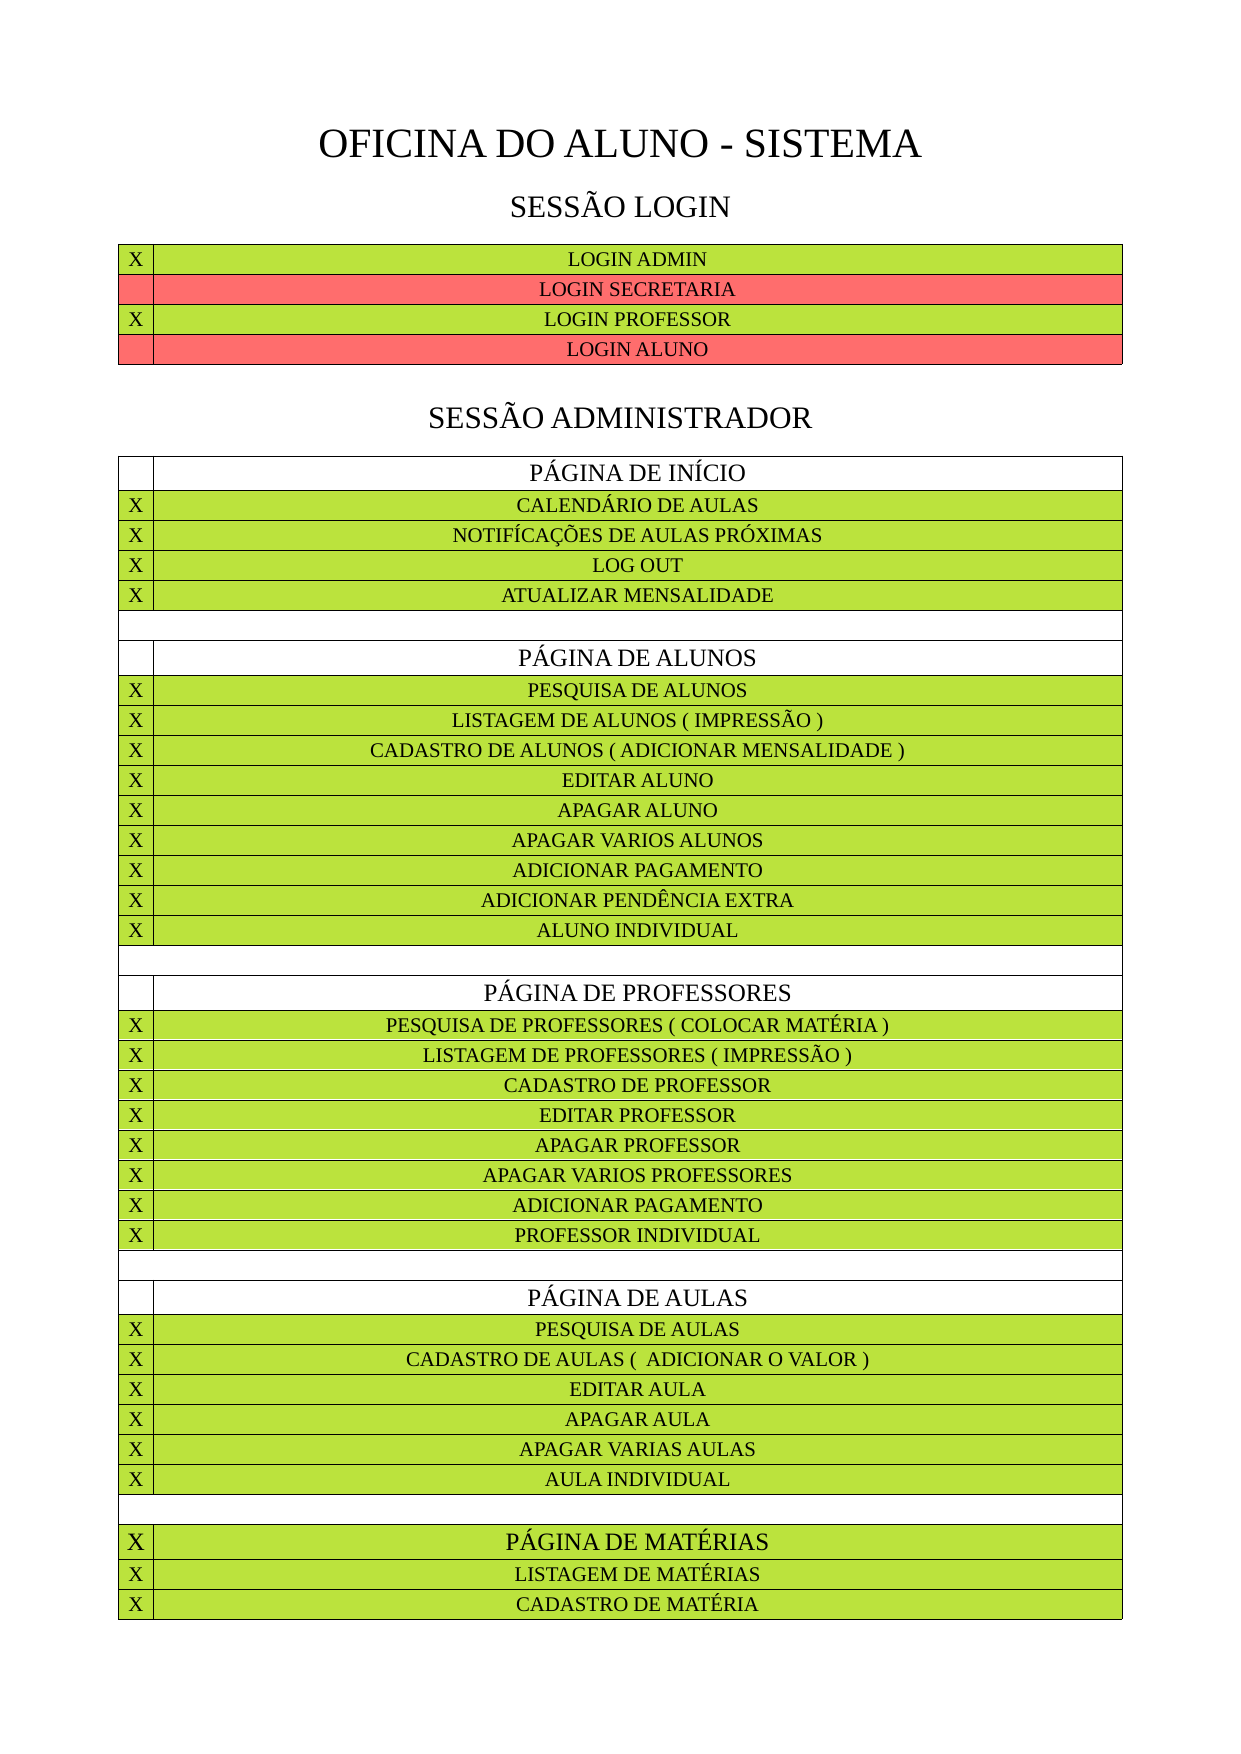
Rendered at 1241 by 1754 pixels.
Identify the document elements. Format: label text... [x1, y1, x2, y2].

table_cell X [119, 1071, 153, 1099]
table_cell CADASTRO DE MATÉRIA [154, 1590, 1122, 1619]
text SESSÃO ADMINISTRADOR [118, 400, 1122, 436]
table_cell CADASTRO DE AULAS ( ADICIONAR O VALOR ) [154, 1345, 1122, 1374]
table_cell [119, 1495, 1122, 1524]
table_cell LOGIN ALUNO [154, 335, 1122, 364]
table_cell PÁGINA DE PROFESSORES [154, 976, 1122, 1009]
table_cell X [119, 551, 153, 580]
table_cell PROFESSOR INDIVIDUAL [154, 1221, 1122, 1249]
table_cell APAGAR VARIOS PROFESSORES [154, 1161, 1122, 1189]
table_cell APAGAR AULA [154, 1405, 1122, 1434]
table_cell CADASTRO DE PROFESSOR [154, 1071, 1122, 1099]
table_cell X [119, 1191, 153, 1219]
table_cell X [119, 1465, 153, 1494]
table_cell [119, 611, 1122, 640]
table_cell CADASTRO DE ALUNOS ( ADICIONAR MENSALIDADE ) [154, 736, 1122, 765]
table_cell LISTAGEM DE MATÉRIAS [154, 1560, 1122, 1589]
table_header X [119, 245, 153, 274]
table_cell LOGIN SECRETARIA [154, 275, 1122, 304]
text OFICINA DO ALUNO - SISTEMA [118, 118, 1122, 166]
table_cell X [119, 1560, 153, 1589]
table_cell [119, 275, 153, 304]
table_cell X [119, 1101, 153, 1129]
table_cell X [119, 856, 153, 885]
table_cell X [119, 1590, 153, 1619]
table_cell ATUALIZAR MENSALIDADE [154, 581, 1122, 610]
table_cell X [119, 736, 153, 765]
table_cell PÁGINA DE ALUNOS [154, 641, 1122, 675]
table_cell APAGAR ALUNO [154, 796, 1122, 825]
table_cell PESQUISA DE PROFESSORES ( COLOCAR MATÉRIA ) [154, 1011, 1122, 1039]
table_cell X [119, 886, 153, 915]
table_cell X [119, 706, 153, 735]
table_cell CALENDÁRIO DE AULAS [154, 491, 1122, 520]
table_cell X [119, 305, 153, 334]
table_cell X [119, 1131, 153, 1159]
table_cell X [119, 766, 153, 795]
table_cell X [119, 1315, 153, 1344]
table_cell X [119, 1345, 153, 1374]
table_cell [119, 641, 153, 675]
table_cell X [119, 521, 153, 550]
table_cell LISTAGEM DE ALUNOS ( IMPRESSÃO ) [154, 706, 1122, 735]
table_cell X [119, 1435, 153, 1464]
table_cell X [119, 1011, 153, 1039]
text SESSÃO LOGIN [118, 188, 1122, 224]
table_cell EDITAR PROFESSOR [154, 1101, 1122, 1129]
table_cell [119, 1251, 1122, 1279]
table_cell X [119, 1375, 153, 1404]
table_cell X [119, 676, 153, 705]
table_cell ADICIONAR PAGAMENTO [154, 1191, 1122, 1219]
table_cell X [119, 1405, 153, 1434]
table_cell PESQUISA DE ALUNOS [154, 676, 1122, 705]
table_cell APAGAR PROFESSOR [154, 1131, 1122, 1159]
table_header PÁGINA DE INÍCIO [154, 457, 1122, 490]
table_cell X [119, 826, 153, 855]
table_cell APAGAR VARIAS AULAS [154, 1435, 1122, 1464]
table_cell LOGIN PROFESSOR [154, 305, 1122, 334]
table_cell APAGAR VARIOS ALUNOS [154, 826, 1122, 855]
table_cell LISTAGEM DE PROFESSORES ( IMPRESSÃO ) [154, 1041, 1122, 1069]
table_cell PÁGINA DE MATÉRIAS [154, 1525, 1122, 1559]
table_cell X [119, 1221, 153, 1249]
table_cell X [119, 1525, 153, 1559]
table_header LOGIN ADMIN [154, 245, 1122, 274]
table_cell ALUNO INDIVIDUAL [154, 916, 1122, 945]
table_cell EDITAR ALUNO [154, 766, 1122, 795]
table_cell ADICIONAR PAGAMENTO [154, 856, 1122, 885]
table_cell LOG OUT [154, 551, 1122, 580]
table_cell X [119, 1161, 153, 1189]
table_cell NOTIFÍCAÇÕES DE AULAS PRÓXIMAS [154, 521, 1122, 550]
table_cell X [119, 916, 153, 945]
table_header [119, 457, 153, 490]
table_cell AULA INDIVIDUAL [154, 1465, 1122, 1494]
table_cell [119, 1281, 153, 1314]
table_cell [119, 335, 153, 364]
table_cell EDITAR AULA [154, 1375, 1122, 1404]
table_cell ADICIONAR PENDÊNCIA EXTRA [154, 886, 1122, 915]
table_cell X [119, 796, 153, 825]
table_cell X [119, 491, 153, 520]
table_cell X [119, 1041, 153, 1069]
table_cell PESQUISA DE AULAS [154, 1315, 1122, 1344]
table_cell X [119, 581, 153, 610]
table_cell [119, 976, 153, 1009]
table_cell PÁGINA DE AULAS [154, 1281, 1122, 1314]
table_cell [119, 946, 1122, 975]
